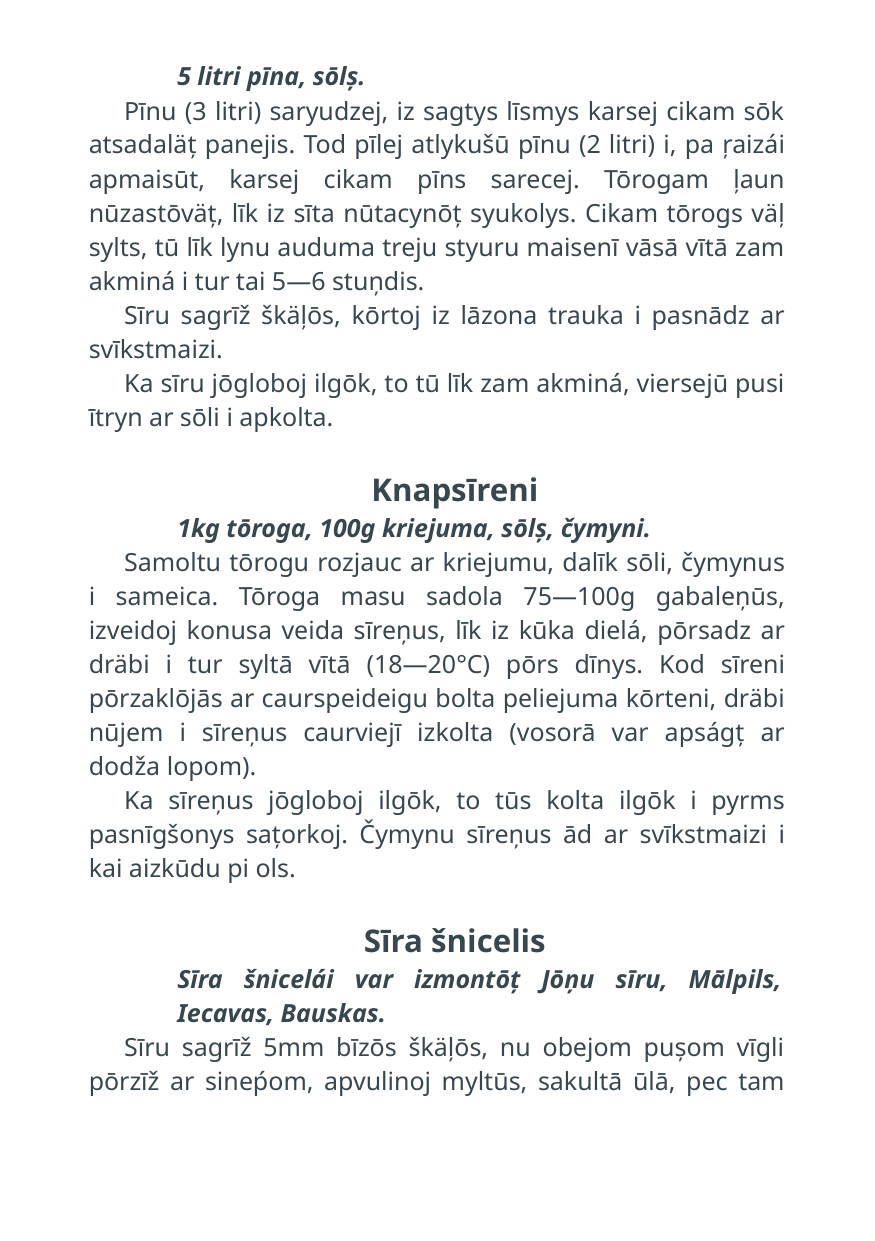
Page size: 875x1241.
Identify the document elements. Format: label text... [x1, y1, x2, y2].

text 1kg tōroga, 100g kriejuma, sōlș, čymyni. [177, 510, 786, 544]
text Knapsīreni [88, 468, 786, 510]
text Sīru sagrīž škäļōs, kōrtoj iz lāzona trauka i pasnādz ar svīkstmaizi. [88, 297, 786, 366]
text Pīnu (3 litri) saryudzej, iz sagtys līsmys karsej cikam sōk atsadaläț panejis. Tod pīlej atlykušū pīnu (2 litri) i, pa ŗaizái apmaisūt, karsej cikam pīns sarecej. Tōrogam ļaun nūzastōväț, līk iz sīta nūtacynōț syukolys. Cikam tōrogs väļ sylts, tū līk lynu auduma treju styuru maisenī vāsā vītā zam akminá i tur tai 5—6 stuņdis. [88, 93, 786, 297]
text Ka sīru jōgloboj ilgōk, to tū līk zam akminá, viersejū pusi ītryn ar sōli i apkolta. [88, 366, 786, 434]
text Sīru sagrīž 5mm bīzōs škäļōs, nu obejom pușom vīgli pōrzīž ar sineṕom, apvulinoj myltūs, sakultā ūlā, pec tam [88, 1030, 786, 1098]
text Sīra šnicelái var izmontōț Jōņu sīru, Mālpils, Iecavas, Bauskas. [177, 962, 786, 1030]
text 5 litri pīna, sōlș. [177, 59, 786, 93]
text Sīra šnicelis [88, 919, 786, 962]
text Samoltu tōrogu rozjauc ar kriejumu, dalīk sōli, čymynus i sameica. Tōroga masu sadola 75—100g gabaleņūs, izveidoj konusa veida sīreņus, līk iz kūka dielá, pōrsadz ar dräbi i tur syltā vītā (18—20°C) pōrs dīnys. Kod sīreni pōrzaklōjās ar caurspeideigu bolta peliejuma kōrteni, dräbi nūjem i sīreņus caurviejī izkolta (vosorā var apságț ar dodža lopom). [88, 544, 786, 783]
text Ka sīreņus jōgloboj ilgōk, to tūs kolta ilgōk i pyrms pasnīgšonys sațorkoj. Čymynu sīreņus ād ar svīkstmaizi i kai aizkūdu pi ols. [88, 783, 786, 885]
